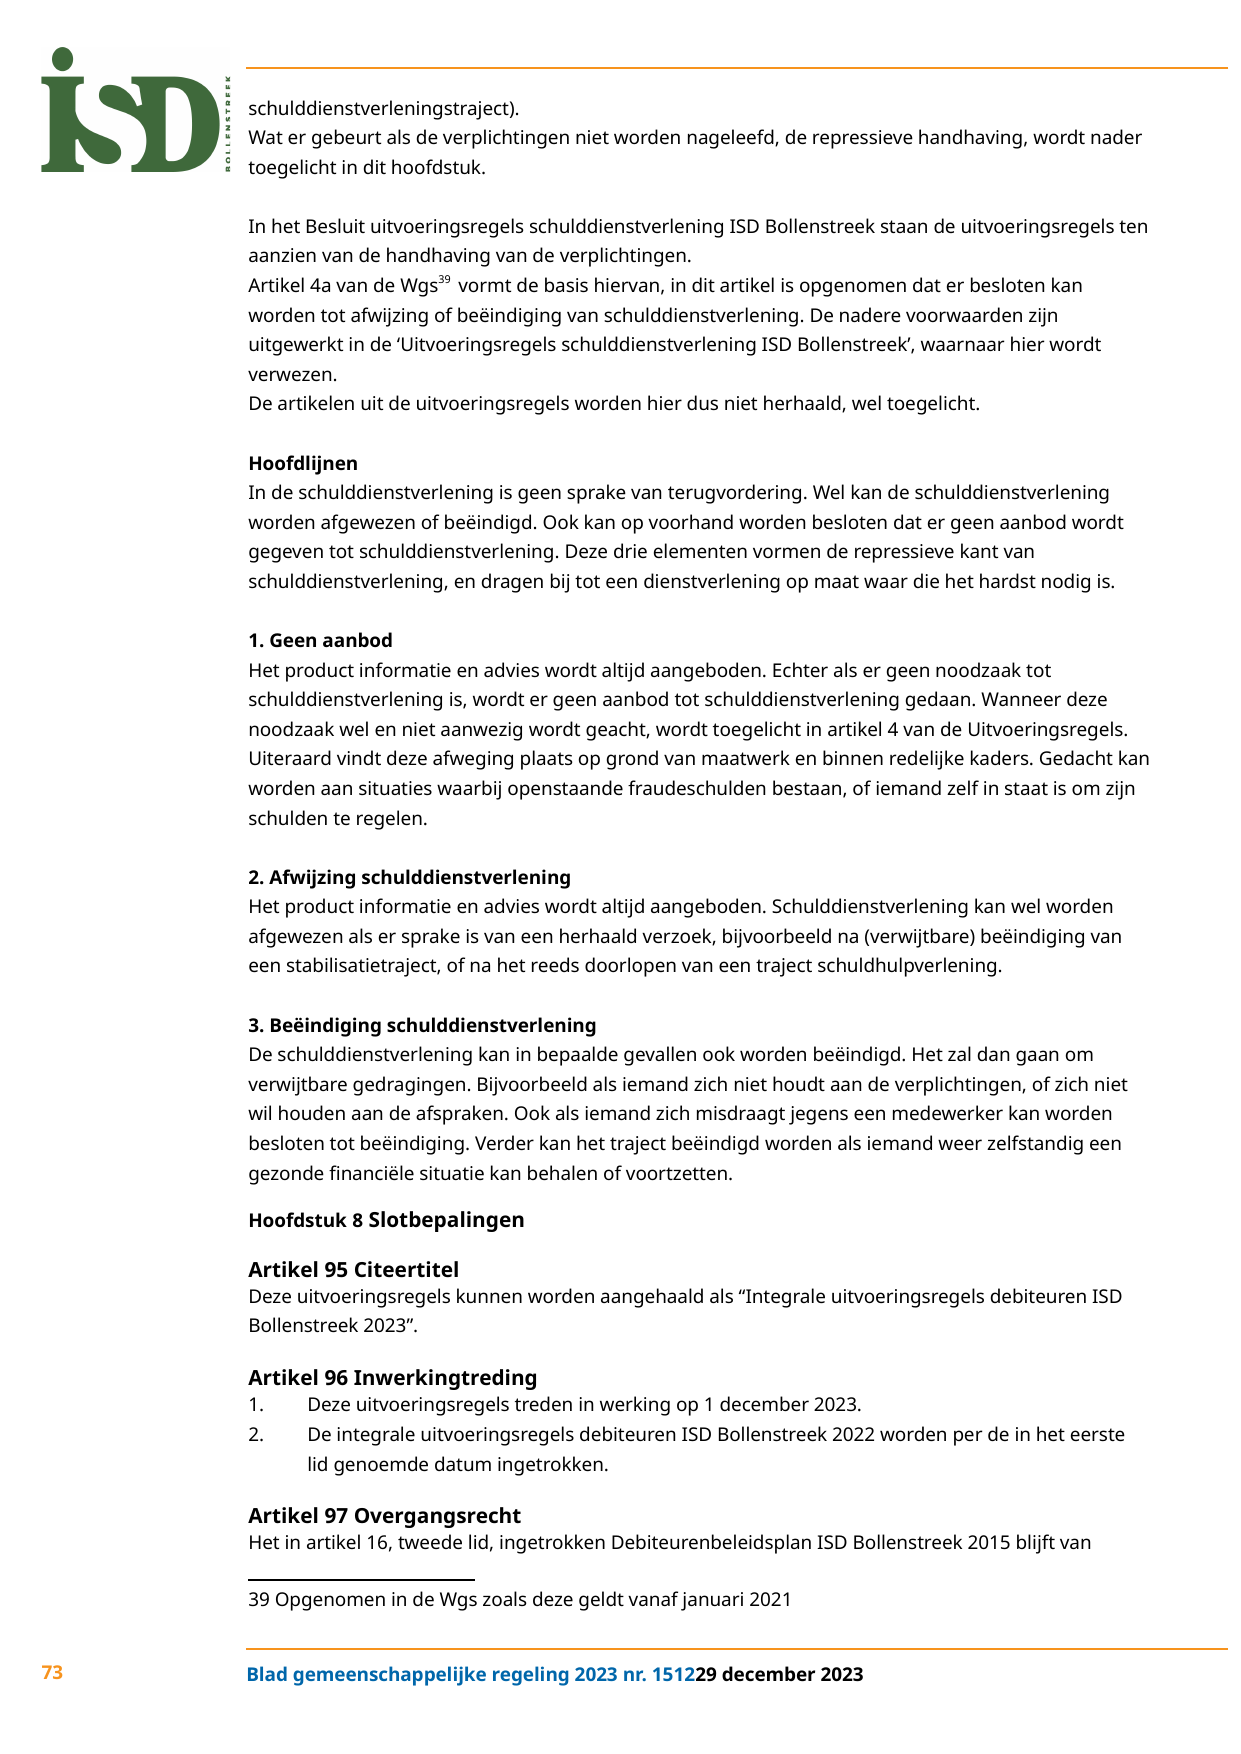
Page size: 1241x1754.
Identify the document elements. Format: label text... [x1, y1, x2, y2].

text De schulddienstverlening kan in bepaalde gevallen ook worden beëindigd. Het zal dan gaan om verwijtbare gedragingen. Bijvoorbeeld als iemand zich niet houdt aan de verplichtingen, of zich niet wil houden aan de afspraken. Ook als iemand zich misdraagt jegens een medewerker kan worden besloten tot beëindiging. Verder kan het traject beëindigd worden als iemand weer zelfstandig een gezonde financiële situatie kan behalen of voortzetten. [248, 1041, 1152, 1186]
text Het in artikel 16, tweede lid, ingetrokken Debiteurenbeleidsplan ISD Bollenstreek 2015 blijft van [248, 1529, 1152, 1555]
text Opgenomen in de Wgs zoals deze geldt vanaf januari 2021 [248, 1586, 1152, 1612]
list De integrale uitvoeringsregels debiteuren ISD Bollenstreek 2022 worden per de in het eerste lid genoemde datum ingetrokken. [248, 1421, 1152, 1476]
text 1. Geen aanbod [248, 627, 1152, 653]
text In het Besluit uitvoeringsregels schulddienstverlening ISD Bollenstreek staan de uitvoeringsregels ten aanzien van de handhaving van de verplichtingen. [248, 213, 1152, 268]
text Artikel 95 Citeertitel [248, 1255, 1152, 1283]
list Deze uitvoeringsregels treden in werking op 1 december 2023. [248, 1392, 1152, 1417]
text 2. Afwijzing schulddienstverlening [248, 864, 1152, 890]
text De artikelen uit de uitvoeringsregels worden hier dus niet herhaald, wel toegelicht. [248, 391, 1152, 416]
text In de schulddienstverlening is geen sprake van terugvordering. Wel kan de schulddienstverlening worden afgewezen of beëindigd. Ook kan op voorhand worden besloten dat er geen aanbod wordt gegeven tot schulddienstverlening. Deze drie elementen vormen de repressieve kant van schulddienstverlening, en dragen bij tot een dienstverlening op maat waar die het hardst nodig is. [248, 479, 1152, 594]
text Het product informatie en advies wordt altijd aangeboden. Schulddienstverlening kan wel worden afgewezen als er sprake is van een herhaald verzoek, bijvoorbeeld na (verwijtbare) beëindiging van een stabilisatietraject, of na het reeds doorlopen van een traject schuldhulpverlening. [248, 893, 1152, 978]
text Hoofdstuk 8 Slotbepalingen [248, 1205, 1152, 1234]
picture [41, 47, 231, 172]
text Artikel 4a van de Wgs vormt de basis hiervan, in dit artikel is opgenomen dat er besloten kan worden tot afwijzing of beëindiging van schulddienstverlening. De nadere voorwaarden zijn uitgewerkt in de ‘Uitvoeringsregels schulddienstverlening ISD Bollenstreek’, waarnaar hier wordt verwezen. [248, 272, 1152, 387]
text Artikel 97 Overgangsrecht [248, 1501, 1152, 1529]
text schulddienstverleningstraject). [248, 95, 1152, 121]
text Hoofdlijnen [248, 450, 1152, 476]
text Deze uitvoeringsregels kunnen worden aangehaald als “Integrale uitvoeringsregels debiteuren ISD Bollenstreek 2023”. [248, 1283, 1152, 1338]
text 3. Beëindiging schulddienstverlening [248, 1012, 1152, 1038]
text Het product informatie en advies wordt altijd aangeboden. Echter als er geen noodzaak tot schulddienstverlening is, wordt er geen aanbod tot schulddienstverlening gedaan. Wanneer deze noodzaak wel en niet aanwezig wordt geacht, wordt toegelicht in artikel 4 van de Uitvoeringsregels. Uiteraard vindt deze afweging plaats op grond van maatwerk en binnen redelijke kaders. Gedacht kan worden aan situaties waarbij openstaande fraudeschulden bestaan, of iemand zelf in staat is om zijn schulden te regelen. [248, 657, 1152, 831]
text Artikel 96 Inwerkingtreding [248, 1363, 1152, 1392]
text Wat er gebeurt als de verplichtingen niet worden nageleefd, de repressieve handhaving, wordt nader toegelicht in dit hoofdstuk. [248, 124, 1152, 180]
